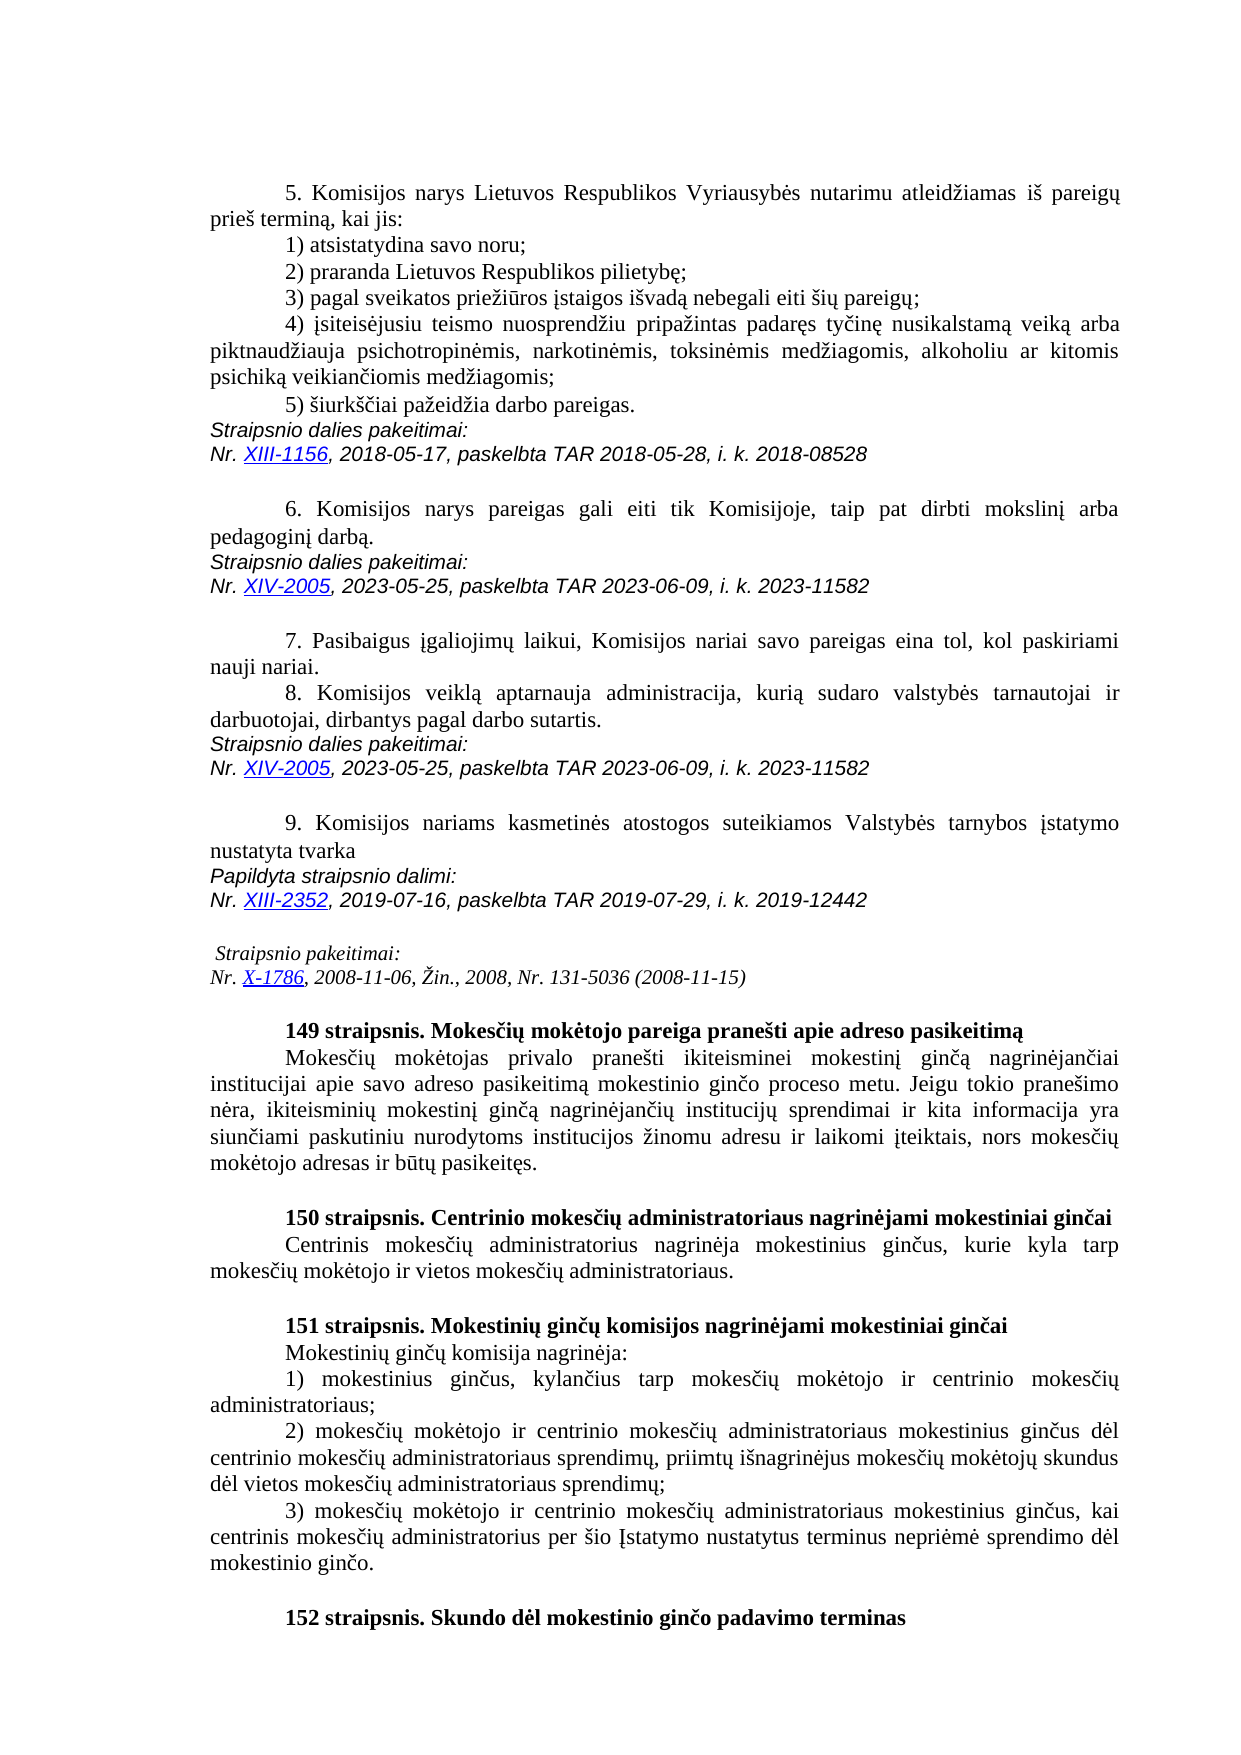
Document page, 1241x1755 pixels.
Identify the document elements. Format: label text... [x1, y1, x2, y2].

text 4) įsiteisėjusiu teismo nuosprendžiu pripažintas padaręs tyčinę nusikalstamą veiką arba piktnaudžiauja psichotropinėmis, narkotinėmis, toksinėmis medžiagomis, alkoholiu ar kitomis psichiką veikiančiomis medžiagomis; [210, 311, 1120, 389]
text 152 straipsnis. Skundo dėl mokestinio ginčo padavimo terminas [210, 1604, 1120, 1631]
text 2) mokesčių mokėtojo ir centrinio mokesčių administratoriaus mokestinius ginčus dėl centrinio mokesčių administratoriaus sprendimų, priimtų išnagrinėjus mokesčių mokėtojų skundus dėl vietos mokesčių administratoriaus sprendimų; [210, 1418, 1120, 1497]
text Straipsnio dalies pakeitimai: [210, 418, 1120, 442]
text Straipsnio dalies pakeitimai: [210, 550, 1120, 574]
text 150 straipsnis. Centrinio mokesčių administratoriaus nagrinėjami mokestiniai ginčai [285, 1204, 1120, 1231]
text 5) šiurkščiai pažeidžia darbo pareigas. [210, 389, 1120, 418]
text 1) atsistatydina savo noru; [210, 231, 1120, 258]
text Nr. XIII-2352, 2019-07-16, paskelbta TAR 2019-07-29, i. k. 2019-12442 [210, 888, 1120, 912]
text 5. Komisijos narys Lietuvos Respublikos Vyriausybės nutarimu atleidžiamas iš pareigų prieš terminą, kai jis: [210, 179, 1120, 231]
text 2) praranda Lietuvos Respublikos pilietybę; [210, 258, 1120, 284]
text Nr. X-1786, 2008-11-06, Žin., 2008, Nr. 131-5036 (2008-11-15) [210, 965, 1120, 989]
text 151 straipsnis. Mokestinių ginčų komisijos nagrinėjami mokestiniai ginčai [210, 1312, 1120, 1338]
text 8. Komisijos veiklą aptarnauja administracija, kurią sudaro valstybės tarnautojai ir darbuotojai, dirbantys pagal darbo sutartis. [210, 679, 1120, 732]
text Papildyta straipsnio dalimi: [210, 864, 1120, 888]
text 3) pagal sveikatos priežiūros įstaigos išvadą nebegali eiti šių pareigų; [210, 284, 1120, 311]
text 3) mokesčių mokėtojo ir centrinio mokesčių administratoriaus mokestinius ginčus, kai centrinis mokesčių administratorius per šio Įstatymo nustatytus terminus nepriėmė sprendimo dėl mokestinio ginčo. [210, 1497, 1120, 1576]
text 149 straipsnis. Mokesčių mokėtojo pareiga pranešti apie adreso pasikeitimą [210, 1017, 1120, 1044]
text Centrinis mokesčių administratorius nagrinėja mokestinius ginčus, kurie kyla tarp mokesčių mokėtojo ir vietos mokesčių administratoriaus. [210, 1231, 1120, 1283]
text Nr. XIII-1156, 2018-05-17, paskelbta TAR 2018-05-28, i. k. 2018-08528 [210, 442, 1120, 466]
text 7. Pasibaigus įgaliojimų laikui, Komisijos nariai savo pareigas eina tol, kol paskiriami nauji nariai. [210, 627, 1120, 679]
text 6. Komisijos narys pareigas gali eiti tik Komisijoje, taip pat dirbti mokslinį arba pedagoginį darbą. [210, 495, 1120, 550]
text Nr. XIV-2005, 2023-05-25, paskelbta TAR 2023-06-09, i. k. 2023-11582 [210, 756, 1120, 780]
text 1) mokestinius ginčus, kylančius tarp mokesčių mokėtojo ir centrinio mokesčių administratoriaus; [210, 1365, 1120, 1418]
text Nr. XIV-2005, 2023-05-25, paskelbta TAR 2023-06-09, i. k. 2023-11582 [210, 574, 1120, 598]
text Mokesčių mokėtojas privalo pranešti ikiteisminei mokestinį ginčą nagrinėjančiai institucijai apie savo adreso pasikeitimą mokestinio ginčo proceso metu. Jeigu tokio pranešimo nėra, ikiteisminių mokestinį ginčą nagrinėjančių institucijų sprendimai ir kita informacija yra siunčiami paskutiniu nurodytoms institucijos žinomu adresu ir laikomi įteiktais, nors mokesčių mokėtojo adresas ir būtų pasikeitęs. [210, 1044, 1120, 1176]
text Straipsnio pakeitimai: [210, 941, 1120, 965]
text Mokestinių ginčų komisija nagrinėja: [210, 1338, 1120, 1365]
text 9. Komisijos nariams kasmetinės atostogos suteikiamos Valstybės tarnybos įstatymo nustatyta tvarka [210, 809, 1120, 864]
text Straipsnio dalies pakeitimai: [210, 732, 1120, 756]
